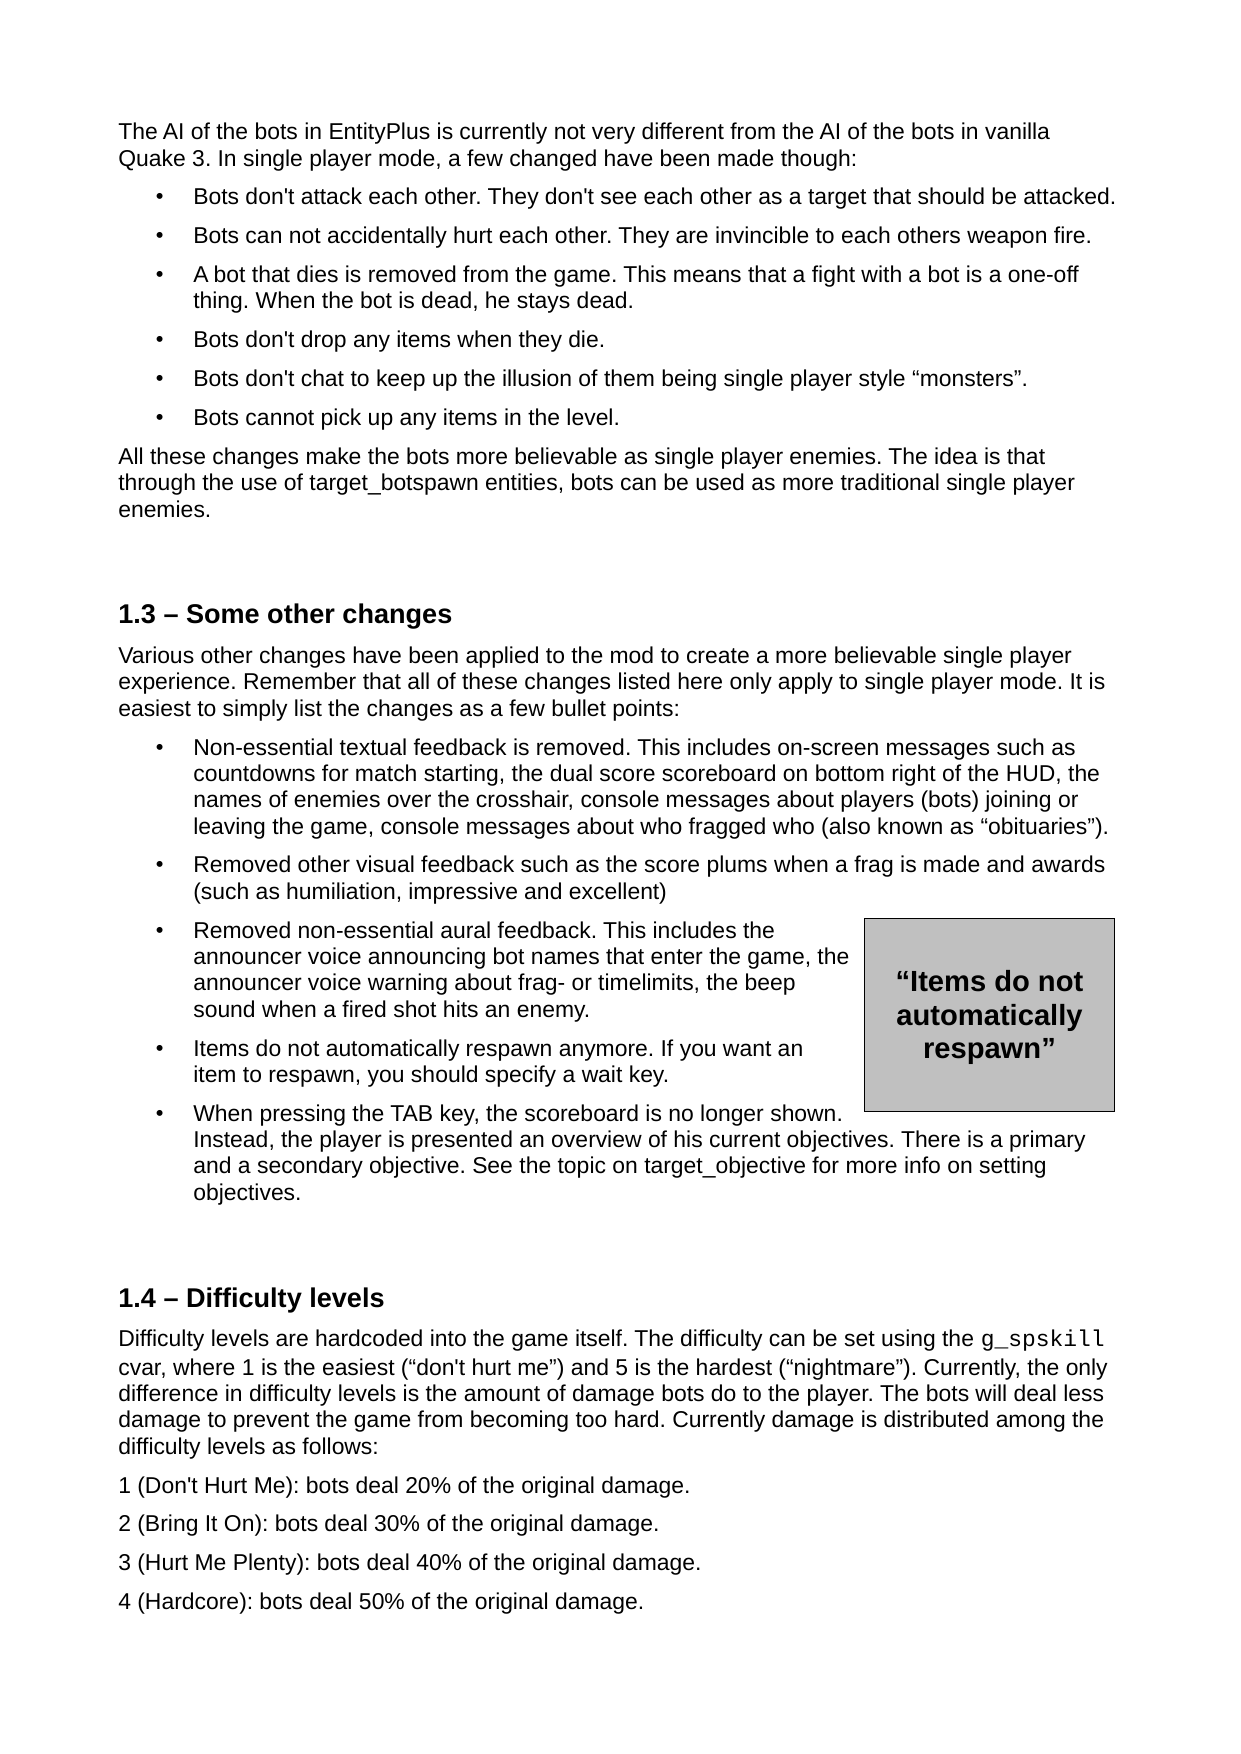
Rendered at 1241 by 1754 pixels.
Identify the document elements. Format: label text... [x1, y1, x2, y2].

text 1 (Don't Hurt Me): bots deal 20% of the original damage. [118, 1472, 1122, 1498]
list Bots don't attack each other. They don't see each other as a target that should be attacked. [156, 183, 1122, 210]
text Various other changes have been applied to the mod to create a more believable single player experience. Remember that all of these changes listed here only apply to single player mode. It is easiest to simply list the changes as a few bullet points: [118, 642, 1122, 721]
list Bots don't drop any items when they die. [156, 326, 1122, 353]
subtitle 1.3 – Some other changes [118, 598, 1122, 629]
list Bots cannot pick up any items in the level. [156, 404, 1122, 430]
list Removed other visual feedback such as the score plums when a frag is made and awards (such as humiliation, impressive and excellent) [156, 851, 1122, 904]
text 4 (Hardcore): bots deal 50% of the original damage. [118, 1588, 1122, 1614]
text All these changes make the bots more believable as single player enemies. The idea is that through the use of target_botspawn entities, bots can be used as more traditional single player enemies. [118, 443, 1122, 522]
list Items do not automatically respawn anymore. If you want an item to respawn, you should specify a wait key. [156, 1034, 864, 1087]
text Difficulty levels are hardcoded into the game itself. The difficulty can be set using the g_spskill cvar, where 1 is the easiest (“don't hurt me”) and 5 is the hardest (“nightmare”). Currently, the only difference in difficulty levels is the amount of damage bots do to the player. The bots will deal less damage to prevent the game from becoming too hard. Currently damage is distributed among the difficulty levels as follows: [118, 1325, 1122, 1459]
text 3 (Hurt Me Plenty): bots deal 40% of the original damage. [118, 1549, 1122, 1576]
list When pressing the TAB key, the scoreboard is no longer shown. Instead, the player is presented an overview of his current objectives. There is a primary and a secondary objective. See the topic on target_objective for more info on setting objectives. [156, 1100, 1122, 1205]
subtitle 1.4 – Difficulty levels [118, 1282, 1122, 1313]
list Bots don't chat to keep up the illusion of them being single player style “monsters”. [156, 365, 1122, 391]
list A bot that dies is removed from the game. This means that a fight with a bot is a one-off thing. When the bot is dead, he stays dead. [156, 261, 1122, 314]
list Bots can not accidentally hurt each other. They are invincible to each others weapon fire. [156, 222, 1122, 248]
list Non-essential textual feedback is removed. This includes on-screen messages such as countdowns for match starting, the dual score scoreboard on bottom right of the HUD, the names of enemies over the crosshair, console messages about players (bots) joining or leaving the game, console messages about who fragged who (also known as “obituaries”). [156, 733, 1122, 839]
list Removed non-essential aural feedback. This includes the announcer voice announcing bot names that enter the game, the announcer voice warning about frag- or timelimits, the beep sound when a fired shot hits an enemy. [156, 917, 1122, 1022]
text 2 (Bring It On): bots deal 30% of the original damage. [118, 1510, 1122, 1537]
text The AI of the bots in EntityPlus is currently not very different from the AI of the bots in vanilla Quake 3. In single player mode, a few changed have been made though: [118, 118, 1122, 171]
